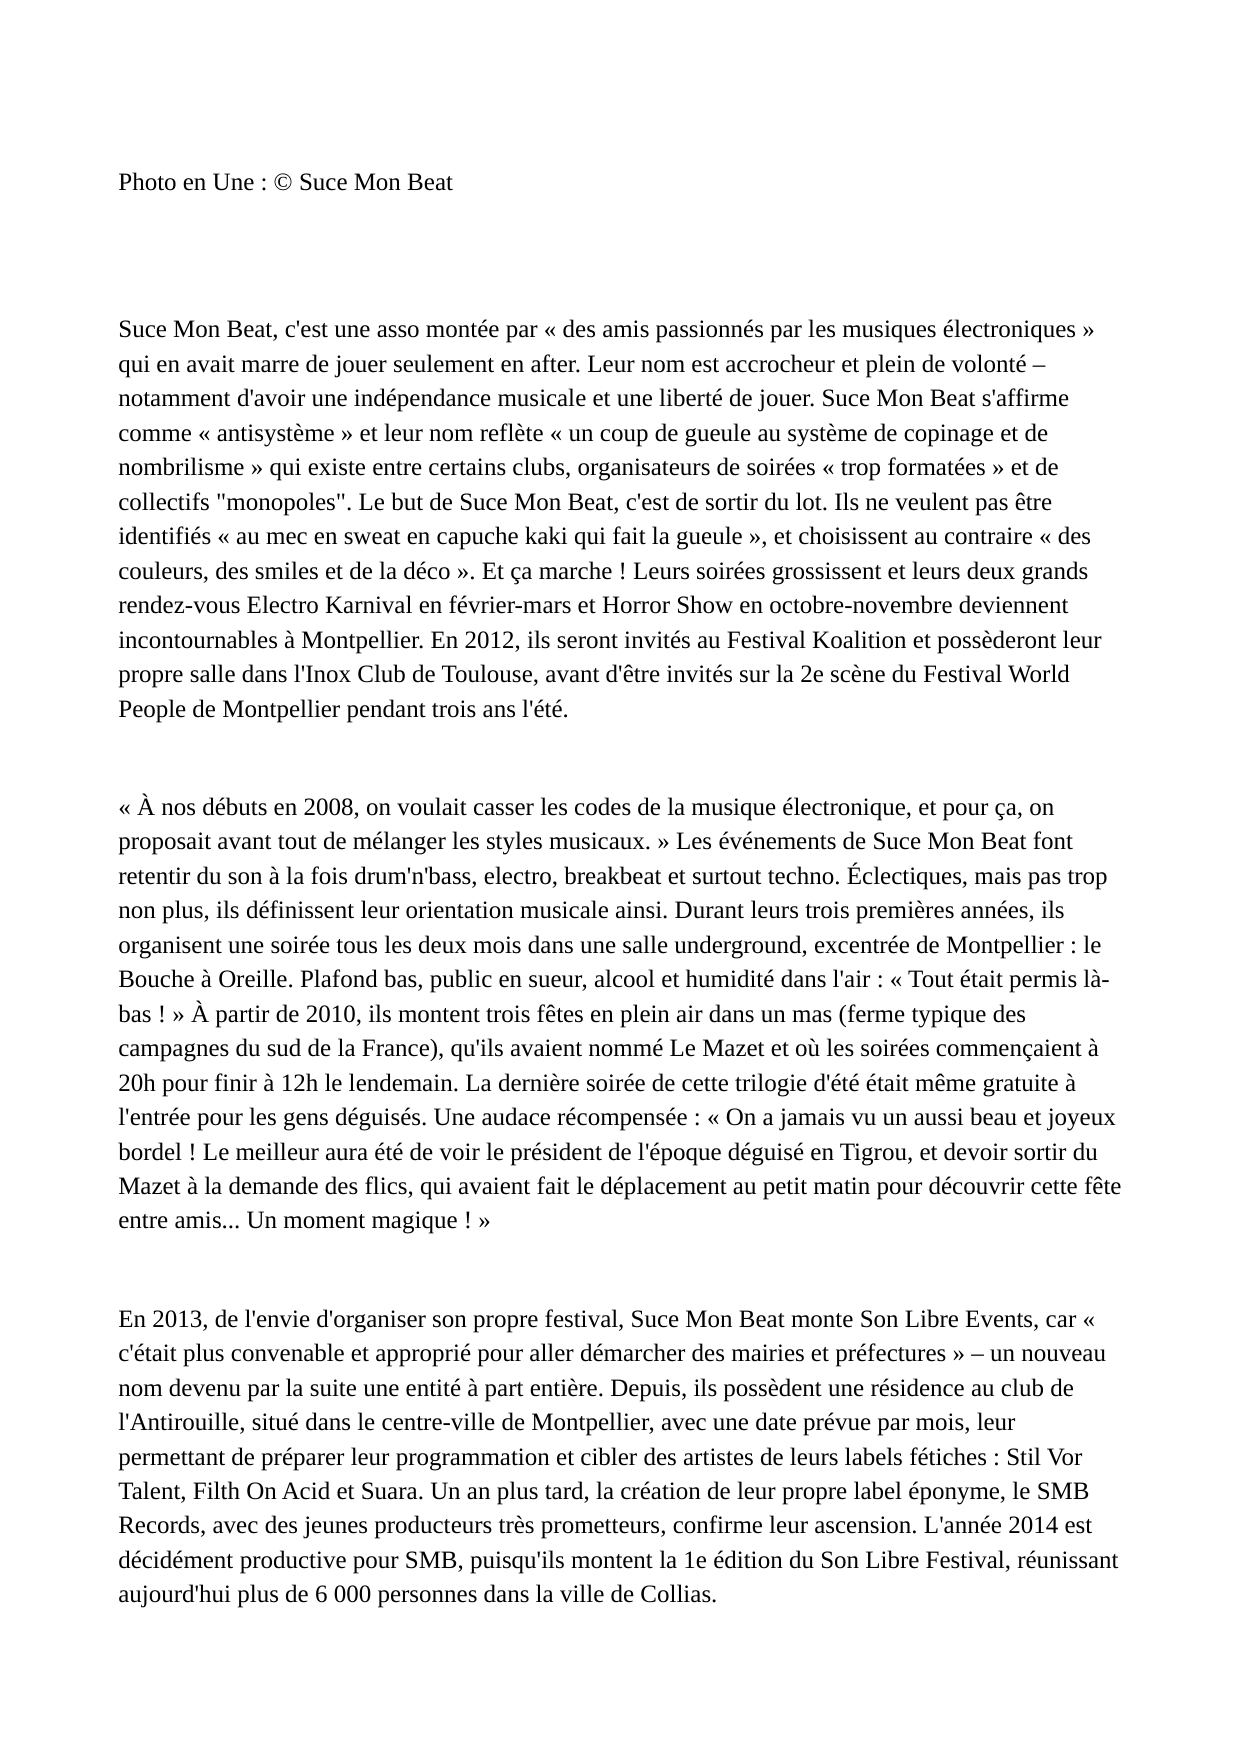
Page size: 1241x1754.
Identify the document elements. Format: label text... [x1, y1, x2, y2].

text « À nos débuts en 2008, on voulait casser les codes de la musique électronique, et pour ça, on proposait avant tout de mélanger les styles musicaux. » Les événements de Suce Mon Beat font retentir du son à la fois drum'n'bass, electro, breakbeat et surtout techno. Éclectiques, mais pas trop non plus, ils définissent leur orientation musicale ainsi. Durant leurs trois premières années, ils organisent une soirée tous les deux mois dans une salle underground, excentrée de Montpellier : le Bouche à Oreille. Plafond bas, public en sueur, alcool et humidité dans l'air : « Tout était permis là-bas ! » À partir de 2010, ils montent trois fêtes en plein air dans un mas (ferme typique des campagnes du sud de la France), qu'ils avaient nommé Le Mazet et où les soirées commençaient à 20h pour finir à 12h le lendemain. La dernière soirée de cette trilogie d'été était même gratuite à l'entrée pour les gens déguisés. Une audace récompensée : « On a jamais vu un aussi beau et joyeux bordel ! Le meilleur aura été de voir le président de l'époque déguisé en Tigrou, et devoir sortir du Mazet à la demande des flics, qui avaient fait le déplacement au petit matin pour découvrir cette fête entre amis... Un moment magique ! » [118, 792, 1122, 1234]
text En 2013, de l'envie d'organiser son propre festival, Suce Mon Beat monte Son Libre Events, car « c'était plus convenable et approprié pour aller démarcher des mairies et préfectures » – un nouveau nom devenu par la suite une entité à part entière. Depuis, ils possèdent une résidence au club de l'Antirouille, situé dans le centre-ville de Montpellier, avec une date prévue par mois, leur permettant de préparer leur programmation et cibler des artistes de leurs labels fétiches : Stil Vor Talent, Filth On Acid et Suara. Un an plus tard, la création de leur propre label éponyme, le SMB Records, avec des jeunes producteurs très prometteurs, confirme leur ascension. L'année 2014 est décidément productive pour SMB, puisqu'ils montent la 1e édition du Son Libre Festival, réunissant aujourd'hui plus de 6 000 personnes dans la ville de Collias. [118, 1304, 1122, 1608]
text Photo en Une : © Suce Mon Beat [118, 167, 1122, 196]
text Suce Mon Beat, c'est une asso montée par « des amis passionnés par les musiques électroniques » qui en avait marre de jouer seulement en after. Leur nom est accrocheur et plein de volonté – notamment d'avoir une indépendance musicale et une liberté de jouer. Suce Mon Beat s'affirme comme « antisystème » et leur nom reflète « un coup de gueule au système de copinage et de nombrilisme » qui existe entre certains clubs, organisateurs de soirées « trop formatées » et de collectifs "monopoles". Le but de Suce Mon Beat, c'est de sortir du lot. Ils ne veulent pas être identifiés « au mec en sweat en capuche kaki qui fait la gueule », et choisissent au contraire « des couleurs, des smiles et de la déco ». Et ça marche ! Leurs soirées grossissent et leurs deux grands rendez-vous Electro Karnival en février-mars et Horror Show en octobre-novembre deviennent incontournables à Montpellier. En 2012, ils seront invités au Festival Koalition et possèderont leur propre salle dans l'Inox Club de Toulouse, avant d'être invités sur la 2e scène du Festival World People de Montpellier pendant trois ans l'été. [118, 314, 1122, 722]
